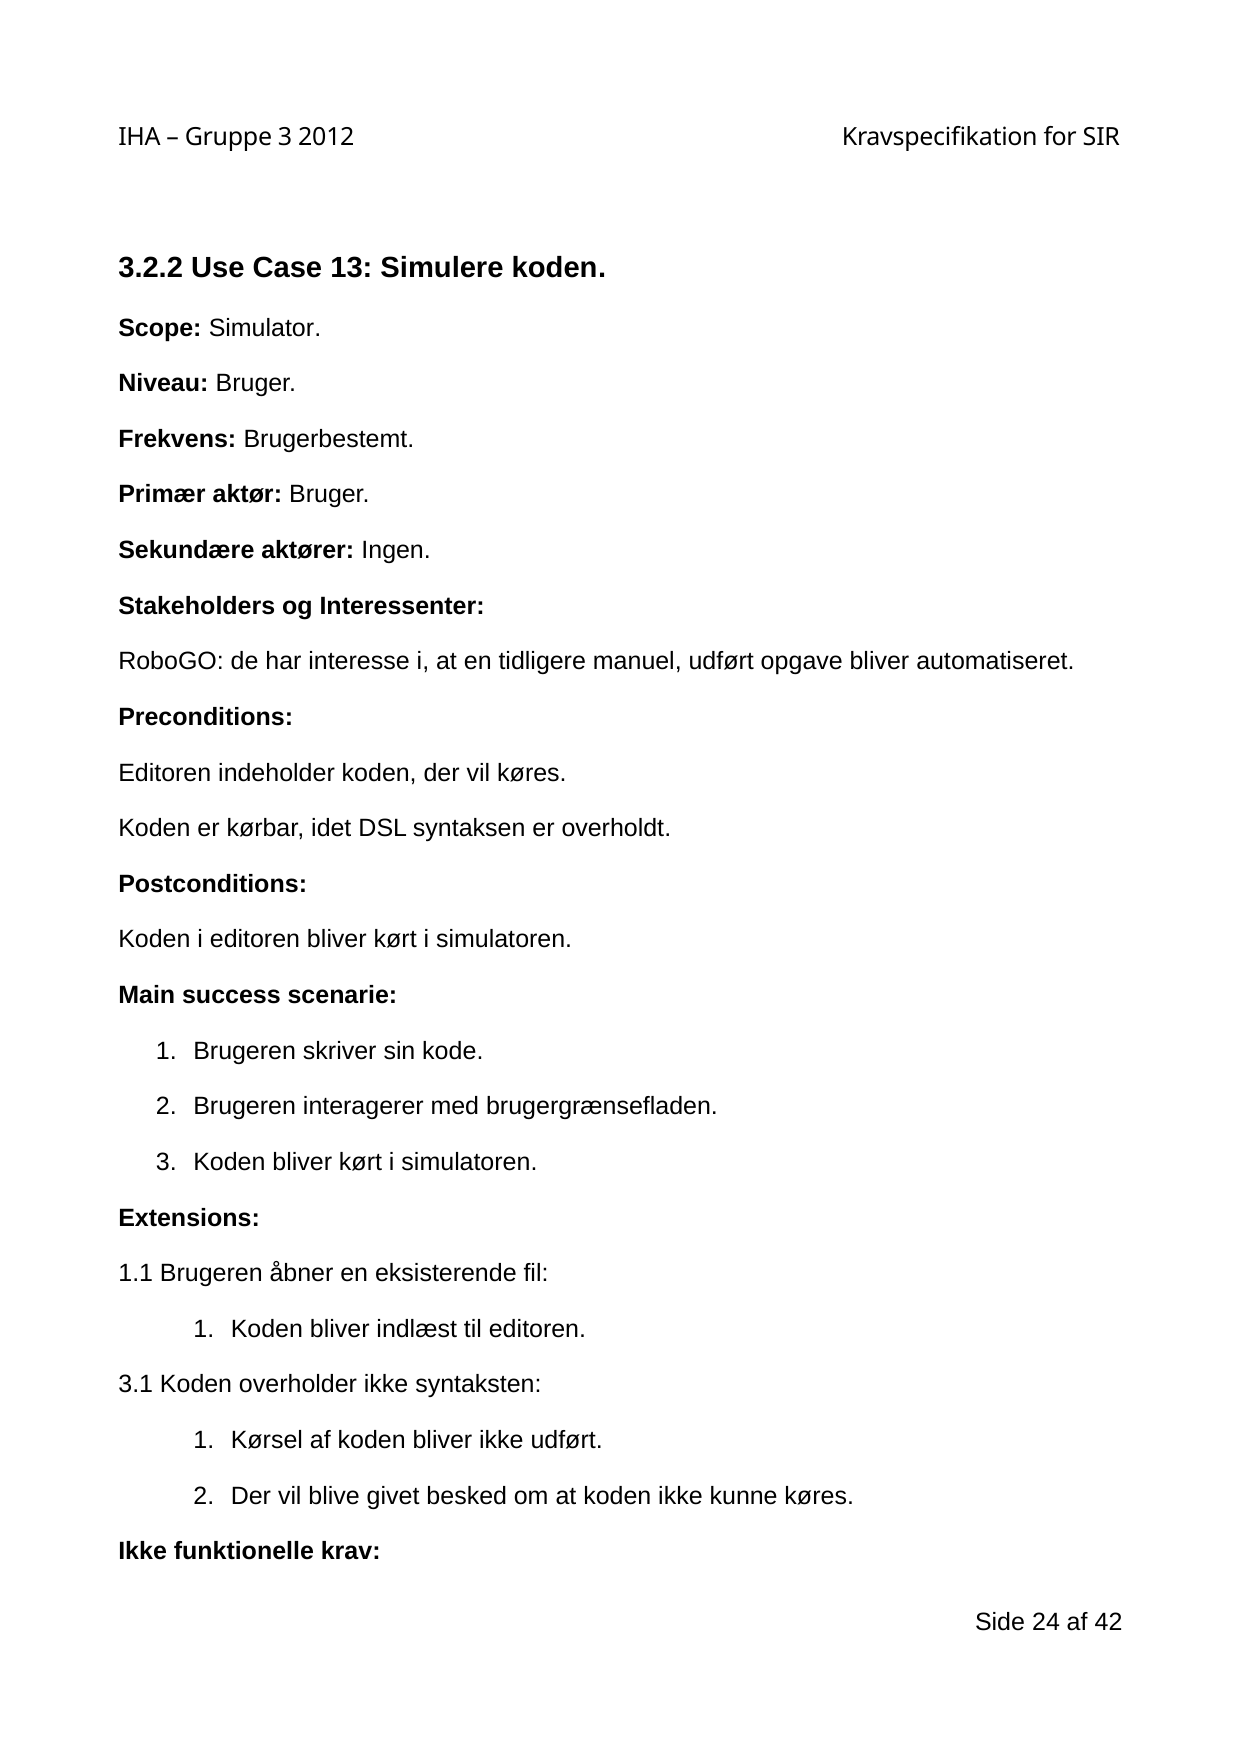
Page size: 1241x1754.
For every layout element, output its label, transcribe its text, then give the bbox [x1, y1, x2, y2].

text Koden i editoren bliver kørt i simulatoren. [118, 924, 1122, 953]
text Main success scenarie: [118, 980, 1122, 1009]
text Koden er kørbar, idet DSL syntaksen er overholdt. [118, 813, 1122, 842]
text Ikke funktionelle krav: [118, 1536, 1122, 1565]
list Kørsel af koden bliver ikke udført. [193, 1425, 1122, 1454]
list Brugeren interagerer med brugergrænsefladen. [156, 1091, 1122, 1120]
text Frekvens: Brugerbestemt. [118, 424, 1122, 453]
text Primær aktør: Bruger. [118, 479, 1122, 508]
text 3.1 Koden overholder ikke syntaksten: [118, 1369, 1122, 1398]
text RoboGO: de har interesse i, at en tidligere manuel, udført opgave bliver automatiseret. [118, 646, 1122, 675]
subtitle 3.2.2 Use Case 13: Simulere koden. [118, 250, 1122, 283]
text Editoren indeholder koden, der vil køres. [118, 758, 1122, 786]
text Postconditions: [118, 869, 1122, 898]
text Sekundære aktører: Ingen. [118, 535, 1122, 564]
text Stakeholders og Interessenter: [118, 591, 1122, 619]
text Niveau: Bruger. [118, 368, 1122, 397]
list Brugeren skriver sin kode. [156, 1036, 1122, 1064]
list Koden bliver kørt i simulatoren. [156, 1147, 1122, 1176]
list Koden bliver indlæst til editoren. [193, 1314, 1122, 1343]
text Extensions: [118, 1203, 1122, 1231]
text Scope: Simulator. [118, 313, 1122, 341]
list Der vil blive givet besked om at koden ikke kunne køres. [193, 1481, 1122, 1509]
text 1.1 Brugeren åbner en eksisterende fil: [118, 1258, 1122, 1287]
text Preconditions: [118, 702, 1122, 731]
